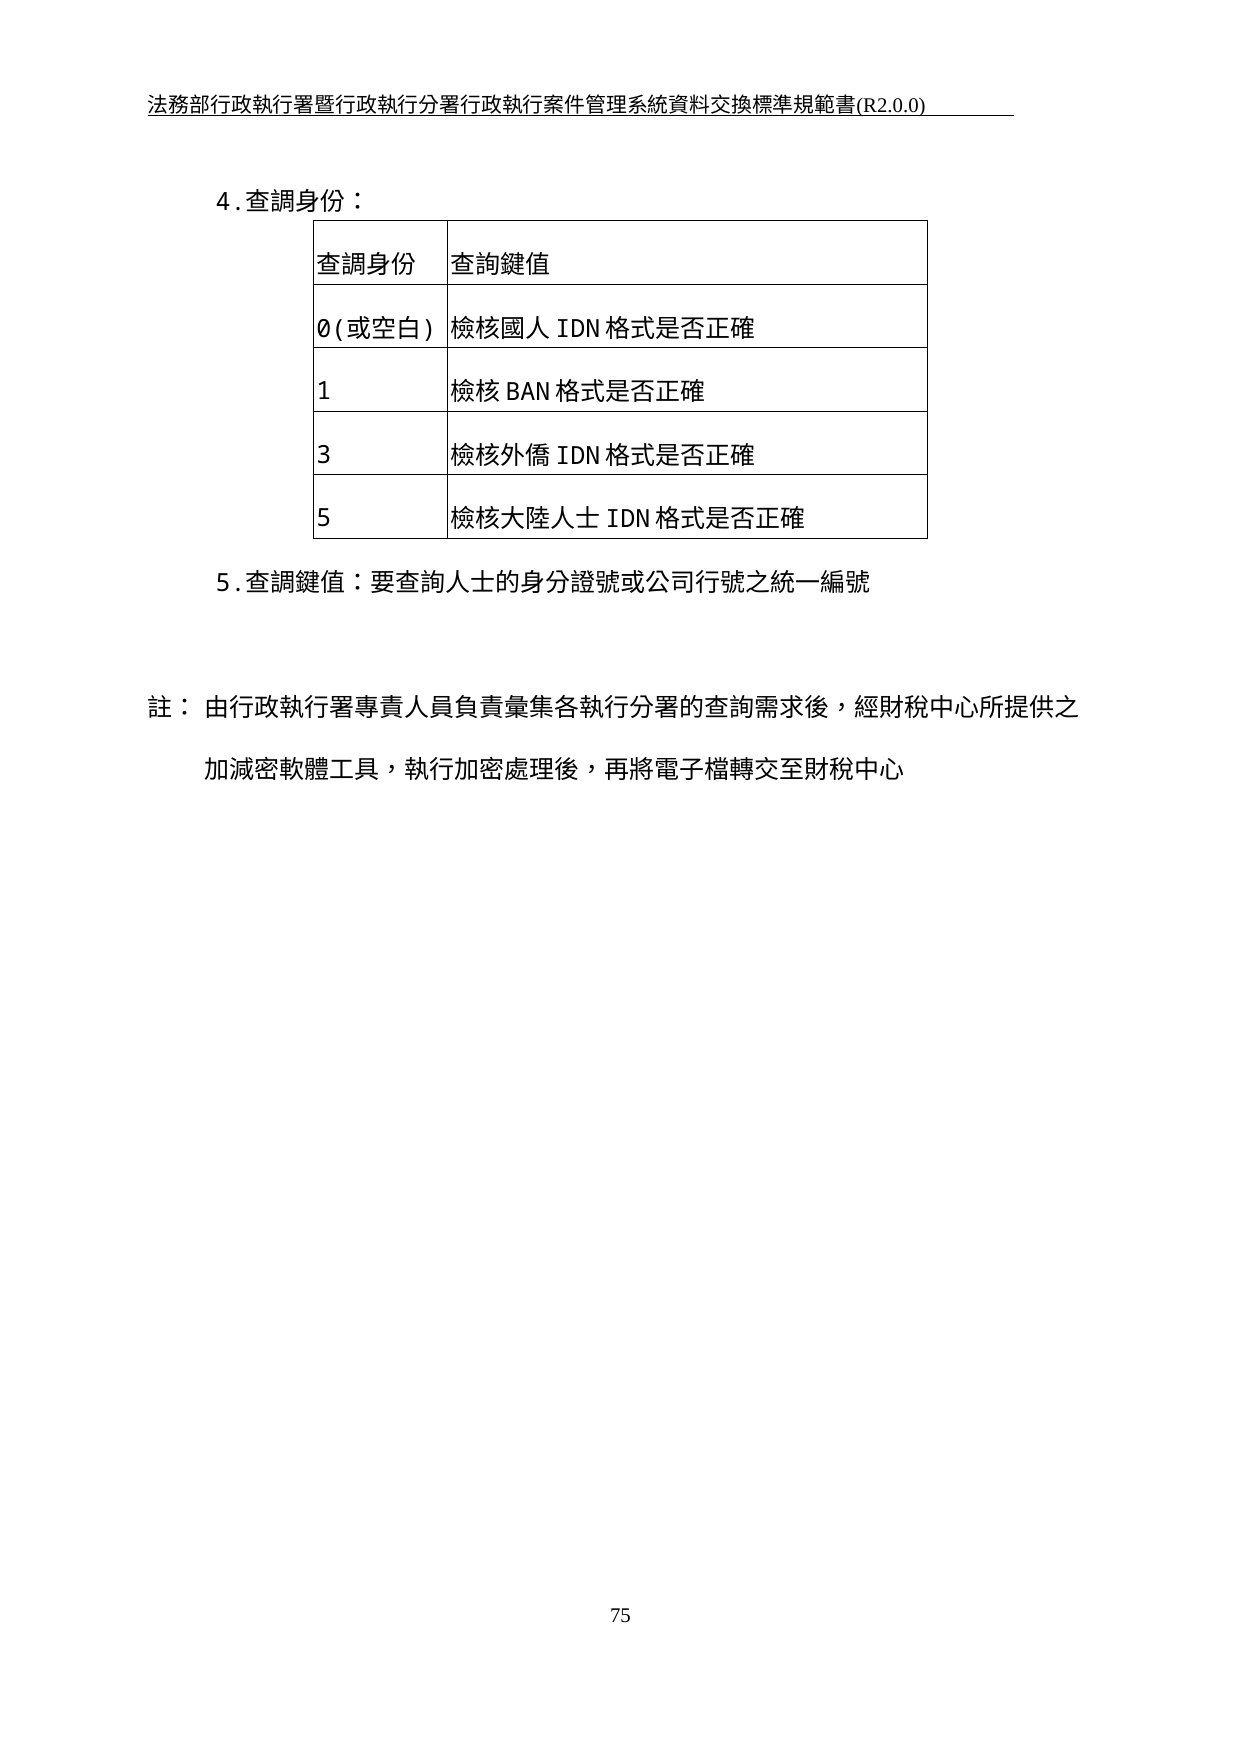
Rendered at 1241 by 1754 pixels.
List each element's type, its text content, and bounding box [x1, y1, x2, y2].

table_cell 3 [314, 412, 447, 474]
table_cell 1 [314, 348, 447, 411]
table_header 查調身份 [314, 221, 447, 283]
table_cell 檢核BAN格式是否正確 [448, 348, 927, 411]
text 4.查調身份： [215, 157, 1092, 220]
table_cell 檢核國人IDN格式是否正確 [448, 285, 927, 347]
text 5.查調鍵值：要查詢人士的身分證號或公司行號之統一編號 [215, 539, 1092, 601]
table_header 查詢鍵值 [448, 221, 927, 283]
table_cell 檢核外僑IDN格式是否正確 [448, 412, 927, 474]
text 註： 由行政執行署專責人員負責彙集各執行分署的查詢需求後，經財稅中心所提供之加減密軟體工具，執行加密處理後，再將電子檔轉交至財稅中心 [148, 664, 1092, 789]
table_cell 5 [314, 475, 447, 538]
table_cell 0(或空白) [314, 285, 447, 347]
table_cell 檢核大陸人士IDN格式是否正確 [448, 475, 927, 538]
